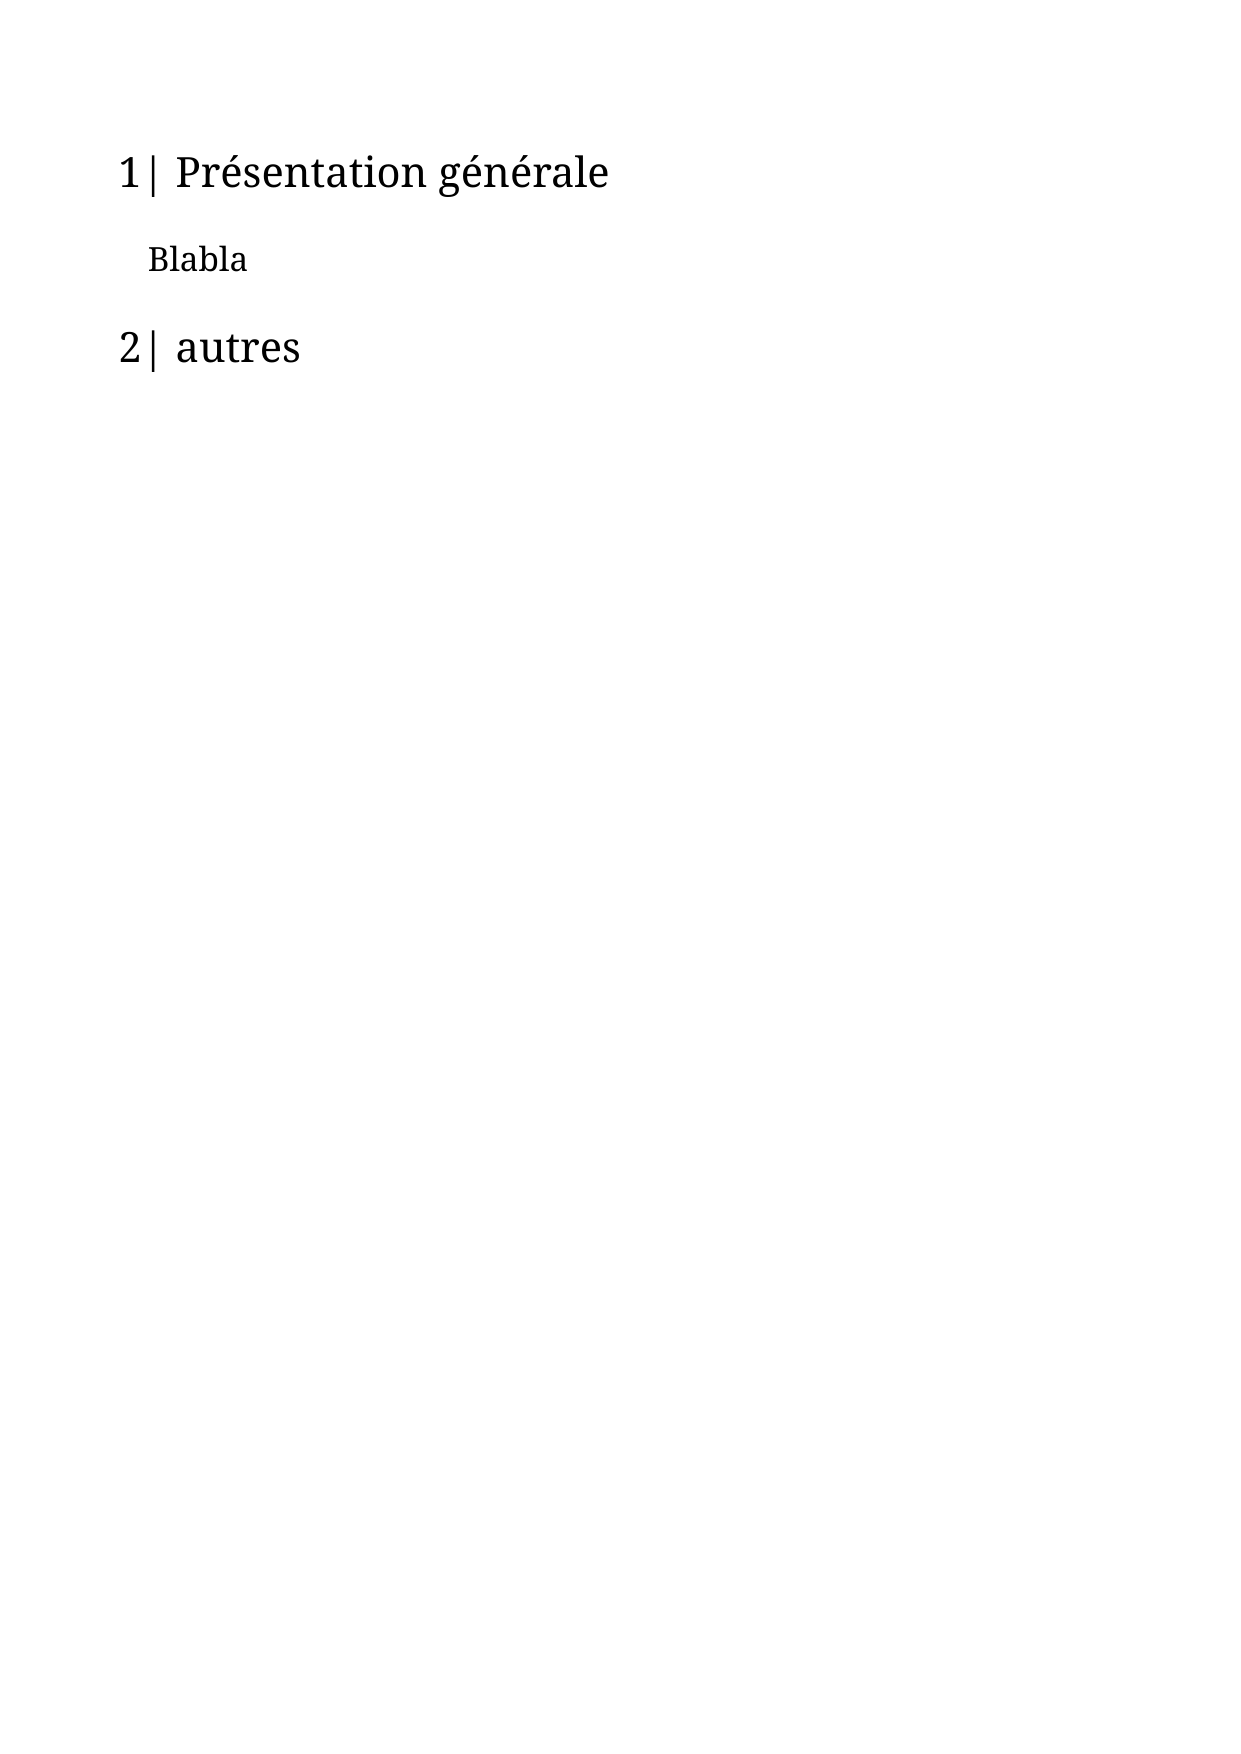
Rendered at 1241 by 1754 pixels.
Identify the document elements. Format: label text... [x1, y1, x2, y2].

subtitle 1| Présentation générale [118, 143, 1122, 200]
subtitle 2| autres [118, 318, 1122, 375]
text Blabla [148, 236, 1122, 281]
